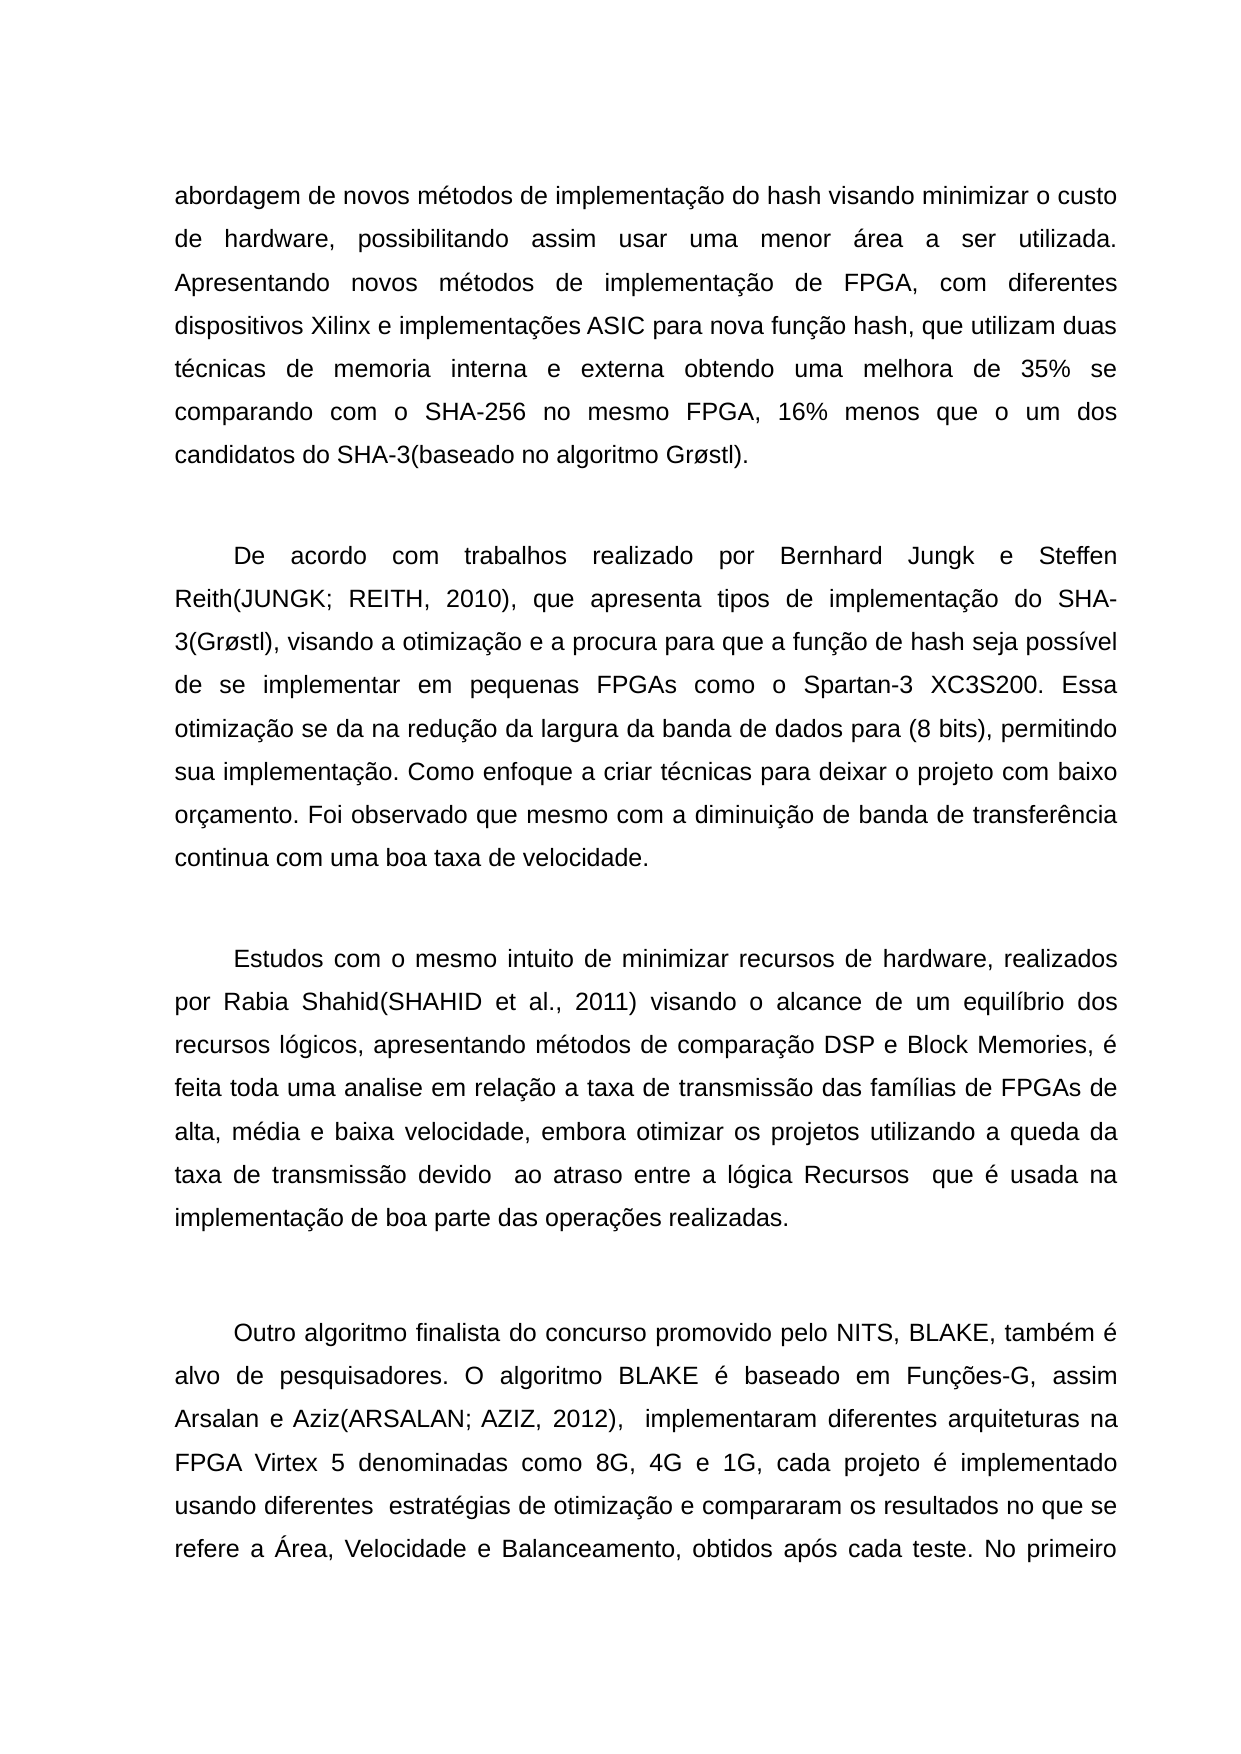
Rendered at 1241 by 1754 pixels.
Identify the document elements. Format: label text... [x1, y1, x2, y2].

text abordagem de novos métodos de implementação do hash visando minimizar o custo de hardware, possibilitando assim usar uma menor área a ser utilizada. Apresentando novos métodos de implementação de FPGA, com diferentes dispositivos Xilinx e implementações ASIC para nova função hash, que utilizam duas técnicas de memoria interna e externa obtendo uma melhora de 35% se comparando com o SHA-256 no mesmo FPGA, 16% menos que o um dos candidatos do SHA-3(baseado no algoritmo Grøstl). [174, 181, 1119, 469]
text Outro algoritmo finalista do concurso promovido pelo NITS, BLAKE, também é alvo de pesquisadores. O algoritmo BLAKE é baseado em Funções-G, assim Arsalan e Aziz(ARSALAN; AZIZ, 2012), implementaram diferentes arquiteturas na FPGA Virtex 5 denominadas como 8G, 4G e 1G, cada projeto é implementado usando diferentes estratégias de otimização e compararam os resultados no que se refere a Área, Velocidade e Balanceamento, obtidos após cada teste. No primeiro [174, 1318, 1119, 1562]
text Estudos com o mesmo intuito de minimizar recursos de hardware, realizados por Rabia Shahid(SHAHID et al., 2011) visando o alcance de um equilíbrio dos recursos lógicos, apresentando métodos de comparação DSP e Block Memories, é feita toda uma analise em relação a taxa de transmissão das famílias de FPGAs de alta, média e baixa velocidade, embora otimizar os projetos utilizando a queda da taxa de transmissão devido ao atraso entre a lógica Recursos que é usada na implementação de boa parte das operações realizadas. [174, 944, 1119, 1231]
text De acordo com trabalhos realizado por Bernhard Jungk e Steffen Reith(JUNGK; REITH, 2010), que apresenta tipos de implementação do SHA-3(Grøstl), visando a otimização e a procura para que a função de hash seja possível de se implementar em pequenas FPGAs como o Spartan-3 XC3S200. Essa otimização se da na redução da largura da banda de dados para (8 bits), permitindo sua implementação. Como enfoque a criar técnicas para deixar o projeto com baixo orçamento. Foi observado que mesmo com a diminuição de banda de transferência continua com uma boa taxa de velocidade. [174, 541, 1119, 872]
